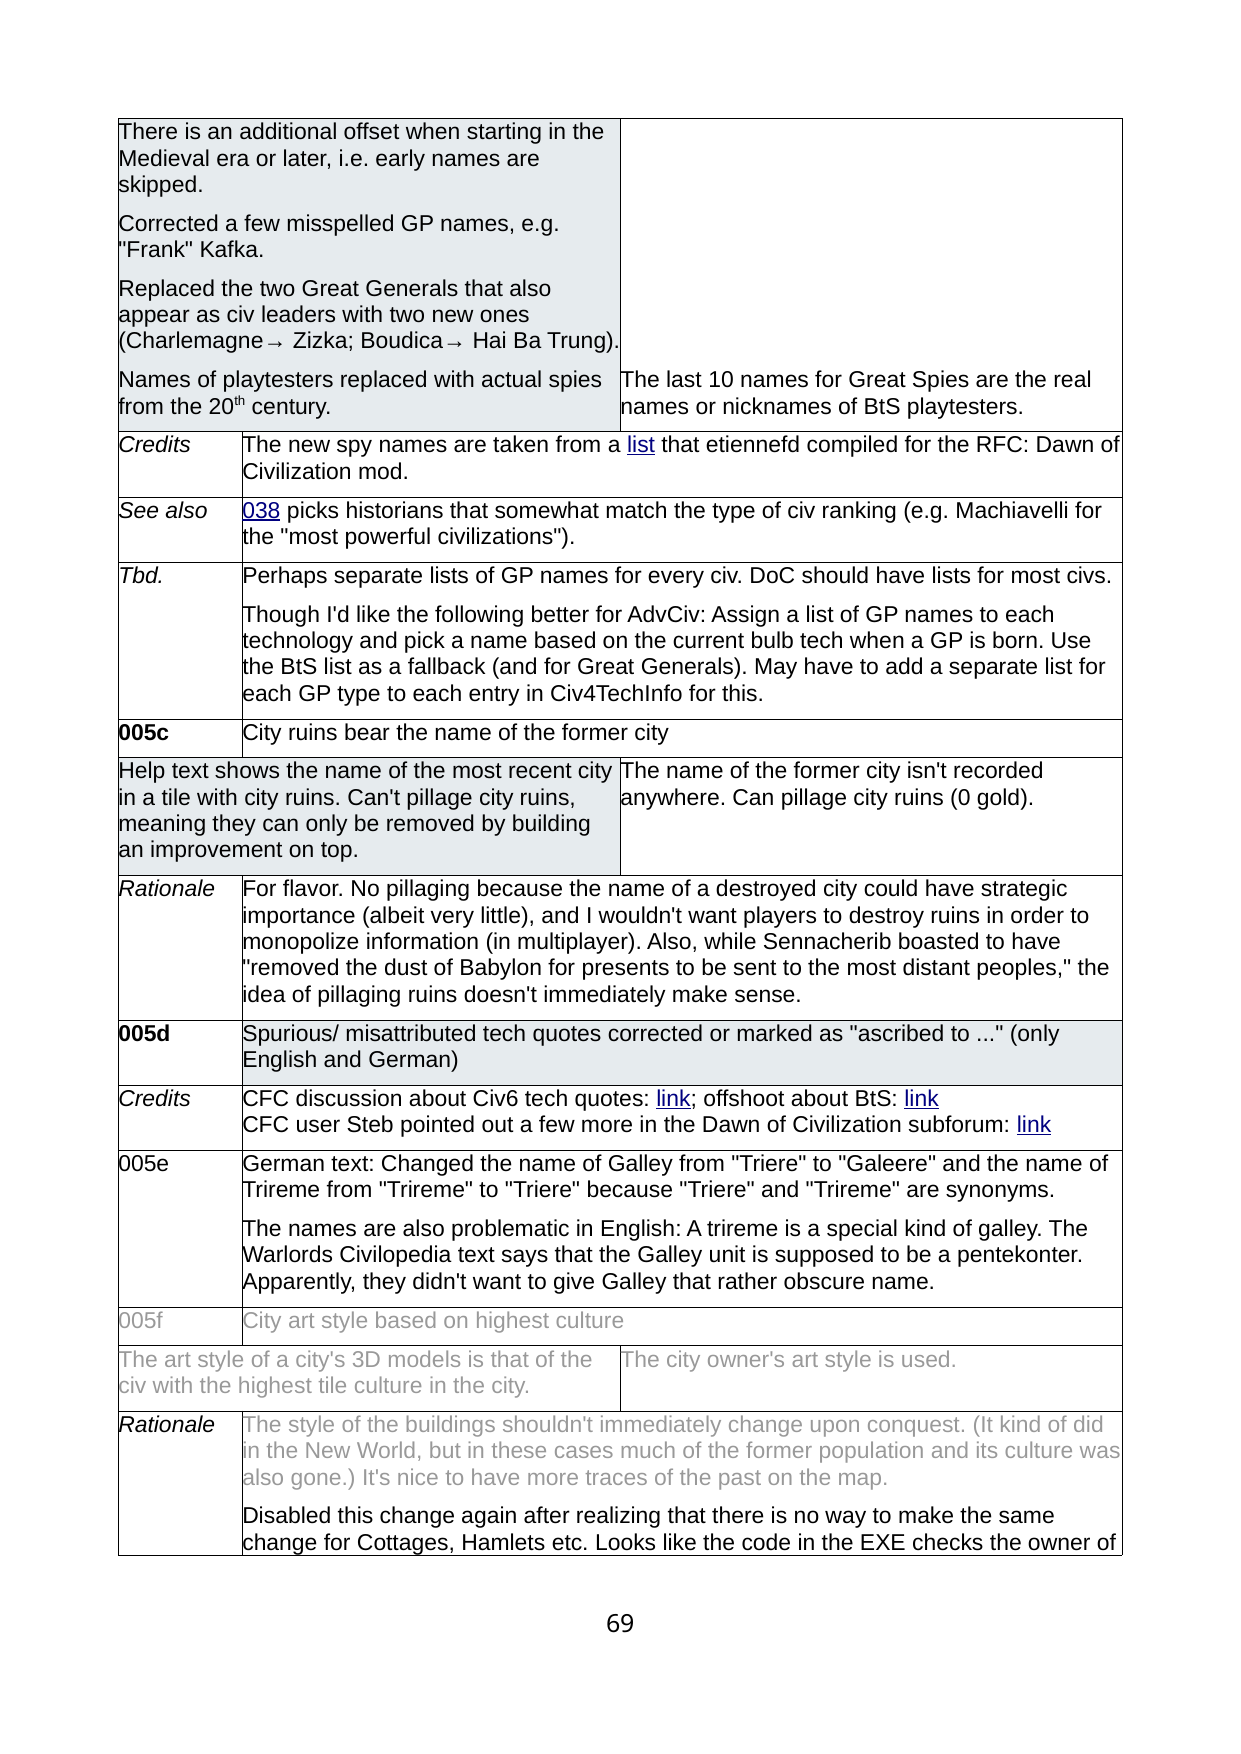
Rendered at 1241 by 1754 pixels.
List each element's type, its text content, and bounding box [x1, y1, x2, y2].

table_cell The art style of a city's 3D models is that of the civ with the highest tile culture in the city. [119, 1346, 620, 1411]
table_cell For flavor. No pillaging because the name of a destroyed city could have strategic importance (albeit very little), and I wouldn't want players to destroy ruins in order to monopolize information (in multiplayer). Also, while Sennacherib boasted to have "removed the dust of Babylon for presents to be sent to the most distant peoples," the idea of pillaging ruins doesn't immediately make sense. [243, 876, 1122, 1019]
table_cell Credits [119, 432, 242, 497]
table_cell The city owner's art style is used. [621, 1346, 1122, 1411]
table_cell The last 10 names for Great Spies are the real names or nicknames of BtS playtesters. [621, 119, 1122, 431]
table_cell The style of the buildings shouldn't immediately change upon conquest. (It kind of did in the New World, but in these cases much of the former population and its culture was also gone.) It's nice to have more traces of the past on the map. Disabled this change again after realizing that there is no way to make the same change for Cottages, Hamlets etc. Looks like the code in the EXE checks the owner of [243, 1412, 1122, 1555]
table_cell Credits [119, 1086, 242, 1150]
table_cell 038 picks historians that somewhat match the type of civ ranking (e.g. Machiavelli for the "most powerful civilizations"). [243, 498, 1122, 562]
table_cell See also [119, 498, 242, 562]
table_cell CFC discussion about Civ6 tech quotes: link; offshoot about BtS: link CFC user Steb pointed out a few more in the Dawn of Civilization subforum: link [243, 1086, 1122, 1150]
table_cell Rationale [119, 876, 242, 1019]
table_cell Spurious/ misattributed tech quotes corrected or marked as "ascribed to ..." (only English and German) [243, 1021, 1122, 1085]
table_cell City art style based on highest culture [243, 1308, 1122, 1345]
table_cell Tbd. [119, 563, 242, 718]
table_cell German text: Changed the name of Galley from "Triere" to "Galeere" and the name of Trireme from "Trireme" to "Triere" because "Triere" and "Trireme" are synonyms. The names are also problematic in English: A trireme is a special kind of galley. The Warlords Civilopedia text says that the Galley unit is supposed to be a pentekonter. Apparently, they didn't want to give Galley that rather obscure name. [243, 1151, 1122, 1307]
table_cell 005d [119, 1021, 242, 1085]
table_cell 005c [119, 720, 242, 757]
table_cell There is an additional offset when starting in the Medieval era or later, i.e. early names are skipped. Corrected a few misspelled GP names, e.g. "Frank" Kafka. Replaced the two Great Generals that also appear as civ leaders with two new ones (Charlemagne→ Zizka; Boudica→ Hai Ba Trung). Names of playtesters replaced with actual spies from the 20th century. [119, 119, 620, 431]
table_cell City ruins bear the name of the former city [243, 720, 1122, 757]
table_cell The name of the former city isn't recorded anywhere. Can pillage city ruins (0 gold). [621, 758, 1122, 875]
table_cell Perhaps separate lists of GP names for every civ. DoC should have lists for most civs. Though I'd like the following better for AdvCiv: Assign a list of GP names to each technology and pick a name based on the current bulb tech when a GP is born. Use the BtS list as a fallback (and for Great Generals). May have to add a separate list for each GP type to each entry in Civ4TechInfo for this. [243, 563, 1122, 718]
table_cell Rationale [119, 1412, 242, 1555]
table_cell 005f [119, 1308, 242, 1345]
table_cell Help text shows the name of the most recent city in a tile with city ruins. Can't pillage city ruins, meaning they can only be removed by building an improvement on top. [119, 758, 620, 875]
table_cell The new spy names are taken from a list that etiennefd compiled for the RFC: Dawn of Civilization mod. [243, 432, 1122, 497]
table_cell 005e [119, 1151, 242, 1307]
